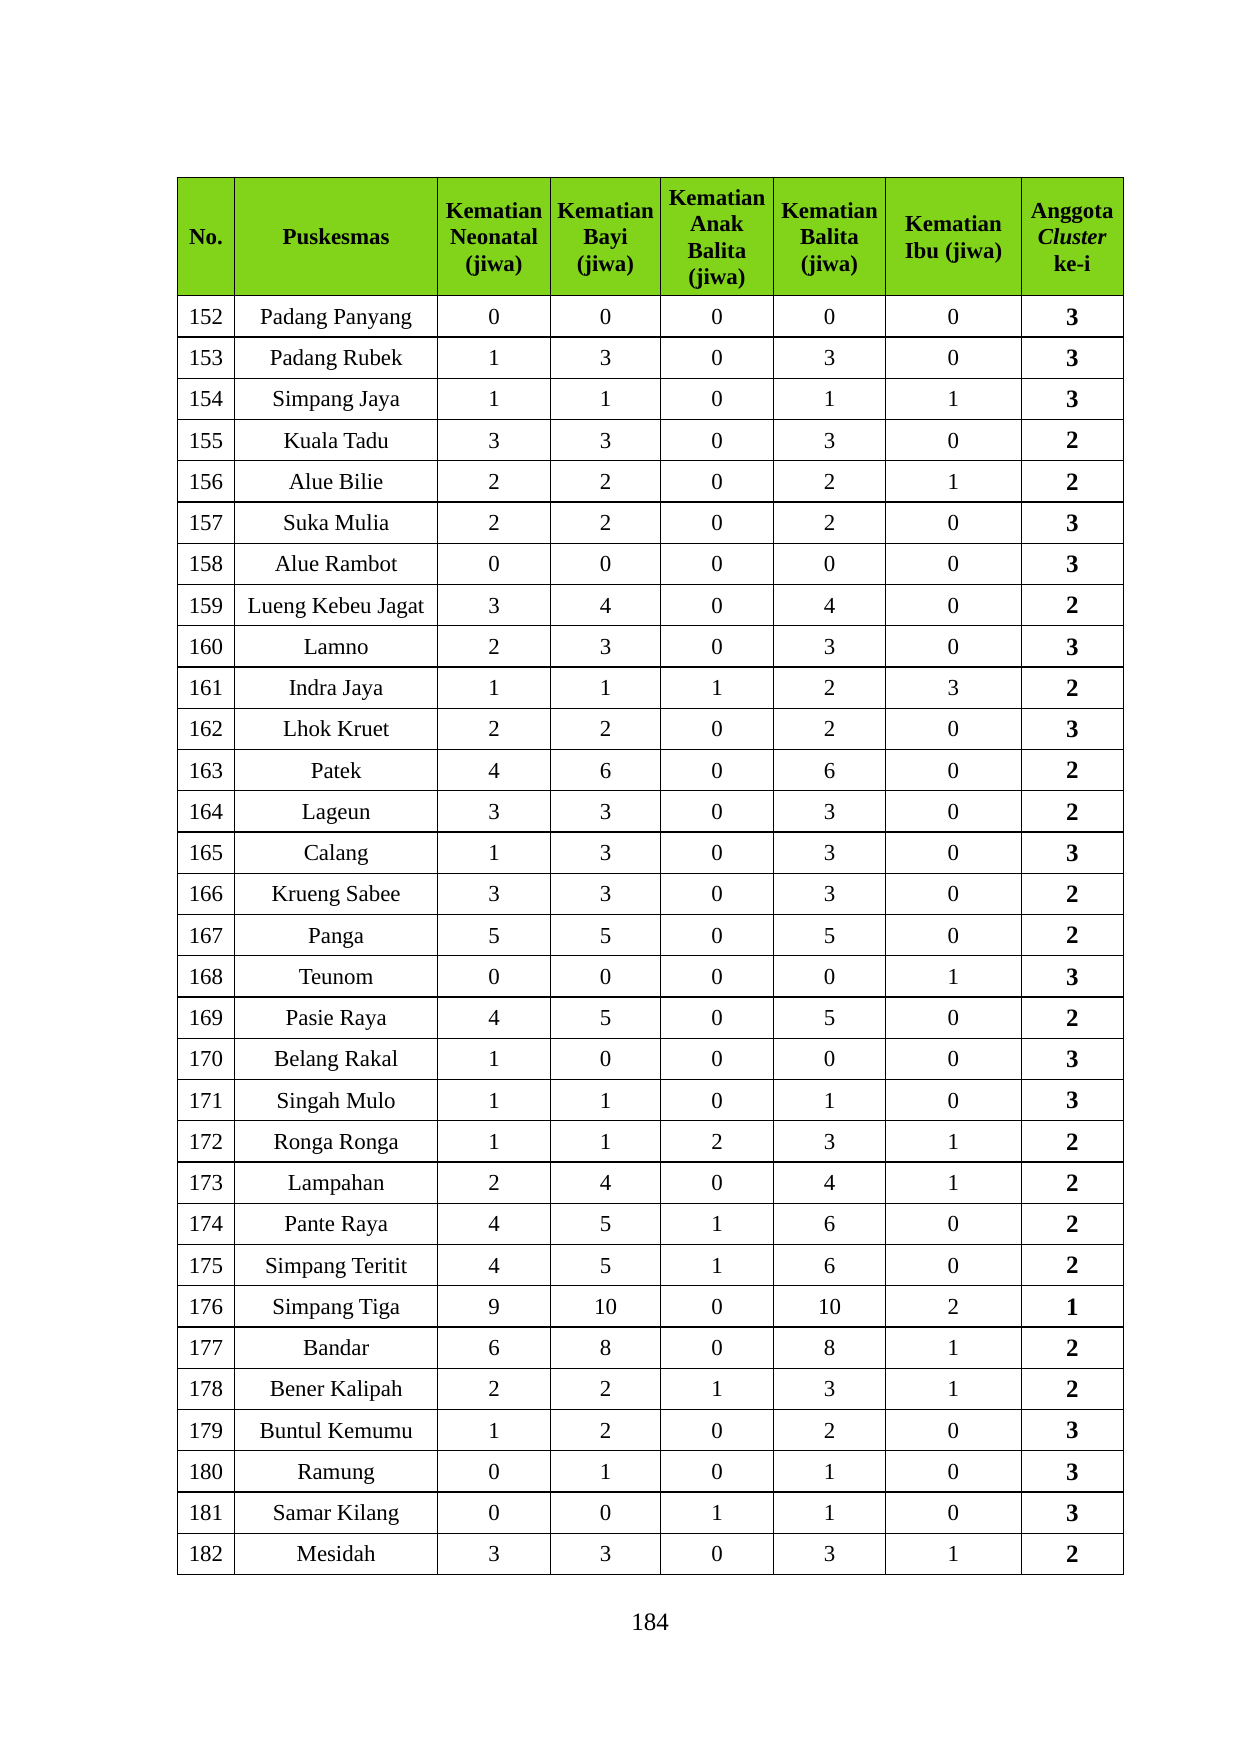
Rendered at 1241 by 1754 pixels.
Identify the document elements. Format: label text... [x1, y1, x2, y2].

table_cell 3 [1022, 1039, 1123, 1079]
table_cell 0 [661, 709, 773, 749]
table_cell 2 [774, 461, 885, 501]
table_cell 153 [178, 338, 234, 378]
table_cell Puskesmas [235, 178, 437, 295]
table_cell 2 [551, 461, 660, 501]
table_cell 2 [1022, 1328, 1123, 1368]
table_cell 2 [661, 1121, 773, 1161]
table_cell 168 [178, 956, 234, 996]
table_cell 0 [661, 1534, 773, 1574]
table_cell 2 [886, 1286, 1021, 1326]
table_cell 0 [661, 338, 773, 378]
table_cell 3 [438, 1534, 550, 1574]
table_cell 164 [178, 791, 234, 831]
table_cell 1 [886, 956, 1021, 996]
table_cell 1 [774, 1493, 885, 1533]
table_cell 3 [1022, 709, 1123, 749]
table_cell 6 [551, 750, 660, 790]
table_cell 1 [438, 833, 550, 873]
table_cell 0 [886, 874, 1021, 914]
table_cell 8 [774, 1328, 885, 1368]
table_cell 1 [1022, 1286, 1123, 1326]
table_cell 3 [886, 668, 1021, 708]
table_cell 2 [1022, 461, 1123, 501]
table_cell 0 [438, 1493, 550, 1533]
table_cell 0 [438, 1451, 550, 1491]
table_cell 0 [886, 626, 1021, 666]
table_cell 0 [661, 461, 773, 501]
table_cell 2 [438, 709, 550, 749]
table_cell 3 [1022, 833, 1123, 873]
table_cell 0 [886, 585, 1021, 625]
table_cell 0 [661, 1163, 773, 1203]
table_cell 0 [886, 544, 1021, 584]
table_cell 1 [886, 1534, 1021, 1574]
table_cell Alue Rambot [235, 544, 437, 584]
table_cell 0 [661, 750, 773, 790]
table_cell 0 [661, 544, 773, 584]
table_cell 3 [1022, 1451, 1123, 1491]
table_cell 1 [438, 379, 550, 419]
table_cell 0 [886, 503, 1021, 543]
table_cell 3 [1022, 379, 1123, 419]
table_cell Suka Mulia [235, 503, 437, 543]
table_cell 3 [551, 791, 660, 831]
table_cell 158 [178, 544, 234, 584]
table_cell 2 [1022, 915, 1123, 955]
table_cell 5 [551, 915, 660, 955]
table_cell 0 [886, 750, 1021, 790]
table_cell 2 [1022, 791, 1123, 831]
table_cell 1 [661, 668, 773, 708]
table_cell 2 [438, 503, 550, 543]
table_cell Anggota Cluster ke-i [1022, 178, 1123, 295]
table_cell 3 [774, 1121, 885, 1161]
table_cell 0 [551, 1493, 660, 1533]
table_cell 173 [178, 1163, 234, 1203]
table_cell Indra Jaya [235, 668, 437, 708]
table_cell 1 [886, 1163, 1021, 1203]
table_cell 165 [178, 833, 234, 873]
table_cell 1 [551, 379, 660, 419]
table_cell 155 [178, 420, 234, 460]
table_cell Kematian Ibu (jiwa) [886, 178, 1021, 295]
table_cell 177 [178, 1328, 234, 1368]
table_cell 0 [661, 1410, 773, 1450]
table_cell 0 [661, 379, 773, 419]
table_cell 2 [774, 709, 885, 749]
table_cell 179 [178, 1410, 234, 1450]
table_cell 3 [774, 791, 885, 831]
table_cell 4 [438, 998, 550, 1038]
table_cell 163 [178, 750, 234, 790]
table_cell 1 [661, 1245, 773, 1285]
table_cell Pante Raya [235, 1204, 437, 1244]
table_cell 2 [1022, 750, 1123, 790]
table_cell 0 [774, 544, 885, 584]
table_cell 3 [438, 874, 550, 914]
table_cell 3 [1022, 544, 1123, 584]
table_cell 0 [886, 1493, 1021, 1533]
table_cell Padang Rubek [235, 338, 437, 378]
table_cell Mesidah [235, 1534, 437, 1574]
table_cell 0 [886, 1451, 1021, 1491]
table_cell 0 [886, 1080, 1021, 1120]
table_cell Krueng Sabee [235, 874, 437, 914]
table_cell 0 [661, 915, 773, 955]
table_cell 2 [774, 503, 885, 543]
table_cell Patek [235, 750, 437, 790]
table_cell 1 [551, 1080, 660, 1120]
table_cell 180 [178, 1451, 234, 1491]
table_cell 4 [438, 750, 550, 790]
table_cell 2 [1022, 1534, 1123, 1574]
table_cell 178 [178, 1369, 234, 1409]
table_cell 0 [661, 296, 773, 336]
table_cell 1 [886, 1369, 1021, 1409]
table_cell 2 [1022, 874, 1123, 914]
table_cell 162 [178, 709, 234, 749]
table_cell 0 [886, 296, 1021, 336]
table_cell 0 [661, 1286, 773, 1326]
table_cell 1 [774, 379, 885, 419]
table_cell Simpang Tiga [235, 1286, 437, 1326]
table_cell 3 [1022, 1080, 1123, 1120]
table_cell 3 [1022, 1493, 1123, 1533]
table_cell 1 [774, 1080, 885, 1120]
table_cell Kematian Anak Balita (jiwa) [661, 178, 773, 295]
table_cell 3 [438, 420, 550, 460]
table_cell Teunom [235, 956, 437, 996]
table_cell 3 [438, 585, 550, 625]
table_cell 0 [886, 915, 1021, 955]
table_cell 181 [178, 1493, 234, 1533]
table_cell 0 [661, 833, 773, 873]
table_cell 3 [1022, 1410, 1123, 1450]
table_cell 3 [1022, 338, 1123, 378]
table_cell 2 [1022, 420, 1123, 460]
table_cell Calang [235, 833, 437, 873]
table_cell 2 [438, 1163, 550, 1203]
table_cell 1 [438, 1121, 550, 1161]
table_cell 2 [1022, 668, 1123, 708]
table_cell Kematian Balita (jiwa) [774, 178, 885, 295]
table_cell 0 [661, 626, 773, 666]
table_cell 0 [551, 1039, 660, 1079]
table_cell 0 [774, 1039, 885, 1079]
table_cell Simpang Jaya [235, 379, 437, 419]
table_cell 0 [661, 585, 773, 625]
table_cell 0 [661, 791, 773, 831]
table_cell 2 [774, 1410, 885, 1450]
table_cell 3 [1022, 503, 1123, 543]
table_cell 3 [774, 338, 885, 378]
table_cell 172 [178, 1121, 234, 1161]
table_cell 6 [438, 1328, 550, 1368]
table_cell 0 [661, 998, 773, 1038]
table_cell 3 [774, 833, 885, 873]
table_cell 167 [178, 915, 234, 955]
table_cell Singah Mulo [235, 1080, 437, 1120]
table_cell Bandar [235, 1328, 437, 1368]
table_cell Pasie Raya [235, 998, 437, 1038]
table_cell Ramung [235, 1451, 437, 1491]
table_cell 5 [774, 998, 885, 1038]
table_cell 3 [1022, 956, 1123, 996]
table_cell Panga [235, 915, 437, 955]
table_cell 4 [551, 1163, 660, 1203]
table_cell 0 [661, 874, 773, 914]
table_cell 3 [774, 420, 885, 460]
table_cell 1 [438, 1410, 550, 1450]
table_cell 161 [178, 668, 234, 708]
table_cell Lampahan [235, 1163, 437, 1203]
table_cell 159 [178, 585, 234, 625]
table_cell 0 [438, 296, 550, 336]
table_cell Belang Rakal [235, 1039, 437, 1079]
table_cell 160 [178, 626, 234, 666]
table_cell Lamno [235, 626, 437, 666]
table_cell 10 [774, 1286, 885, 1326]
table_cell 0 [661, 1451, 773, 1491]
table_cell Bener Kalipah [235, 1369, 437, 1409]
table_cell 3 [551, 626, 660, 666]
table_cell 3 [551, 1534, 660, 1574]
table_cell 154 [178, 379, 234, 419]
table_cell 2 [551, 1410, 660, 1450]
table_cell 3 [774, 1369, 885, 1409]
table_cell Kematian Neonatal (jiwa) [438, 178, 550, 295]
table_cell 0 [551, 296, 660, 336]
table_cell 0 [886, 338, 1021, 378]
table_cell Lageun [235, 791, 437, 831]
table_cell Alue Bilie [235, 461, 437, 501]
table_cell 3 [774, 1534, 885, 1574]
table_cell 3 [1022, 626, 1123, 666]
table_cell 0 [551, 956, 660, 996]
table_cell 0 [886, 709, 1021, 749]
table_cell 1 [886, 379, 1021, 419]
table_cell 166 [178, 874, 234, 914]
table_cell 1 [886, 461, 1021, 501]
table_cell 0 [551, 544, 660, 584]
table_cell 156 [178, 461, 234, 501]
table_cell 3 [438, 791, 550, 831]
table_cell 2 [1022, 1121, 1123, 1161]
table_cell 4 [774, 585, 885, 625]
table_cell 176 [178, 1286, 234, 1326]
table_cell 1 [551, 668, 660, 708]
table_cell 171 [178, 1080, 234, 1120]
table_cell 9 [438, 1286, 550, 1326]
table_cell 0 [661, 1328, 773, 1368]
table_cell 182 [178, 1534, 234, 1574]
table_cell 5 [774, 915, 885, 955]
table_cell 1 [661, 1204, 773, 1244]
table_cell 0 [661, 956, 773, 996]
table_cell 1 [438, 1080, 550, 1120]
table_cell 6 [774, 1204, 885, 1244]
table_cell 3 [551, 338, 660, 378]
table_cell 2 [774, 668, 885, 708]
table_cell 0 [774, 296, 885, 336]
table_cell 2 [1022, 1369, 1123, 1409]
table_cell 1 [661, 1369, 773, 1409]
table_cell 1 [438, 1039, 550, 1079]
table_cell 2 [1022, 1204, 1123, 1244]
table_cell 3 [551, 833, 660, 873]
table_cell 2 [1022, 1163, 1123, 1203]
table_cell 3 [774, 626, 885, 666]
table_cell 1 [551, 1121, 660, 1161]
table_cell 4 [551, 585, 660, 625]
table_cell 0 [886, 420, 1021, 460]
table_cell Buntul Kemumu [235, 1410, 437, 1450]
table_cell 5 [551, 1245, 660, 1285]
table_cell 0 [438, 956, 550, 996]
table_cell 174 [178, 1204, 234, 1244]
table_cell 2 [438, 1369, 550, 1409]
table_cell 0 [886, 791, 1021, 831]
table_cell 0 [661, 1039, 773, 1079]
table_cell 4 [438, 1204, 550, 1244]
table_cell 3 [551, 874, 660, 914]
table_cell 0 [661, 503, 773, 543]
table_cell 3 [774, 874, 885, 914]
table_cell 6 [774, 1245, 885, 1285]
table_cell 2 [438, 626, 550, 666]
table_cell Simpang Teritit [235, 1245, 437, 1285]
table_cell 0 [886, 1039, 1021, 1079]
table_cell 1 [886, 1328, 1021, 1368]
table_cell 2 [1022, 585, 1123, 625]
table_cell 0 [886, 1410, 1021, 1450]
table_cell 169 [178, 998, 234, 1038]
table_cell 0 [774, 956, 885, 996]
table_cell 10 [551, 1286, 660, 1326]
table_cell Lhok Kruet [235, 709, 437, 749]
table_cell 1 [774, 1451, 885, 1491]
table_cell 1 [886, 1121, 1021, 1161]
table_cell 0 [661, 1080, 773, 1120]
table_cell 1 [438, 338, 550, 378]
table_cell Padang Panyang [235, 296, 437, 336]
table_cell 2 [438, 461, 550, 501]
table_cell 1 [438, 668, 550, 708]
table_cell No. [178, 178, 234, 295]
table_cell 170 [178, 1039, 234, 1079]
table_cell 0 [886, 833, 1021, 873]
table_cell 4 [774, 1163, 885, 1203]
table_cell 0 [886, 1204, 1021, 1244]
table_cell 0 [886, 998, 1021, 1038]
table_cell 5 [438, 915, 550, 955]
table_cell 2 [1022, 1245, 1123, 1285]
table_cell 157 [178, 503, 234, 543]
table_cell 5 [551, 1204, 660, 1244]
table_cell 175 [178, 1245, 234, 1285]
table_cell 3 [1022, 296, 1123, 336]
table_cell 1 [551, 1451, 660, 1491]
table_cell 2 [551, 503, 660, 543]
table_cell Kematian Bayi (jiwa) [551, 178, 660, 295]
table_cell 6 [774, 750, 885, 790]
table_cell 4 [438, 1245, 550, 1285]
table_cell 5 [551, 998, 660, 1038]
table_cell 2 [1022, 998, 1123, 1038]
table_cell Ronga Ronga [235, 1121, 437, 1161]
table_cell Kuala Tadu [235, 420, 437, 460]
table_cell Lueng Kebeu Jagat [235, 585, 437, 625]
table_cell 0 [661, 420, 773, 460]
table_cell 0 [886, 1245, 1021, 1285]
table_cell 3 [551, 420, 660, 460]
table_cell 2 [551, 1369, 660, 1409]
table_cell 2 [551, 709, 660, 749]
table_cell 152 [178, 296, 234, 336]
table_cell 8 [551, 1328, 660, 1368]
table_cell 1 [661, 1493, 773, 1533]
table_cell Samar Kilang [235, 1493, 437, 1533]
table_cell 0 [438, 544, 550, 584]
